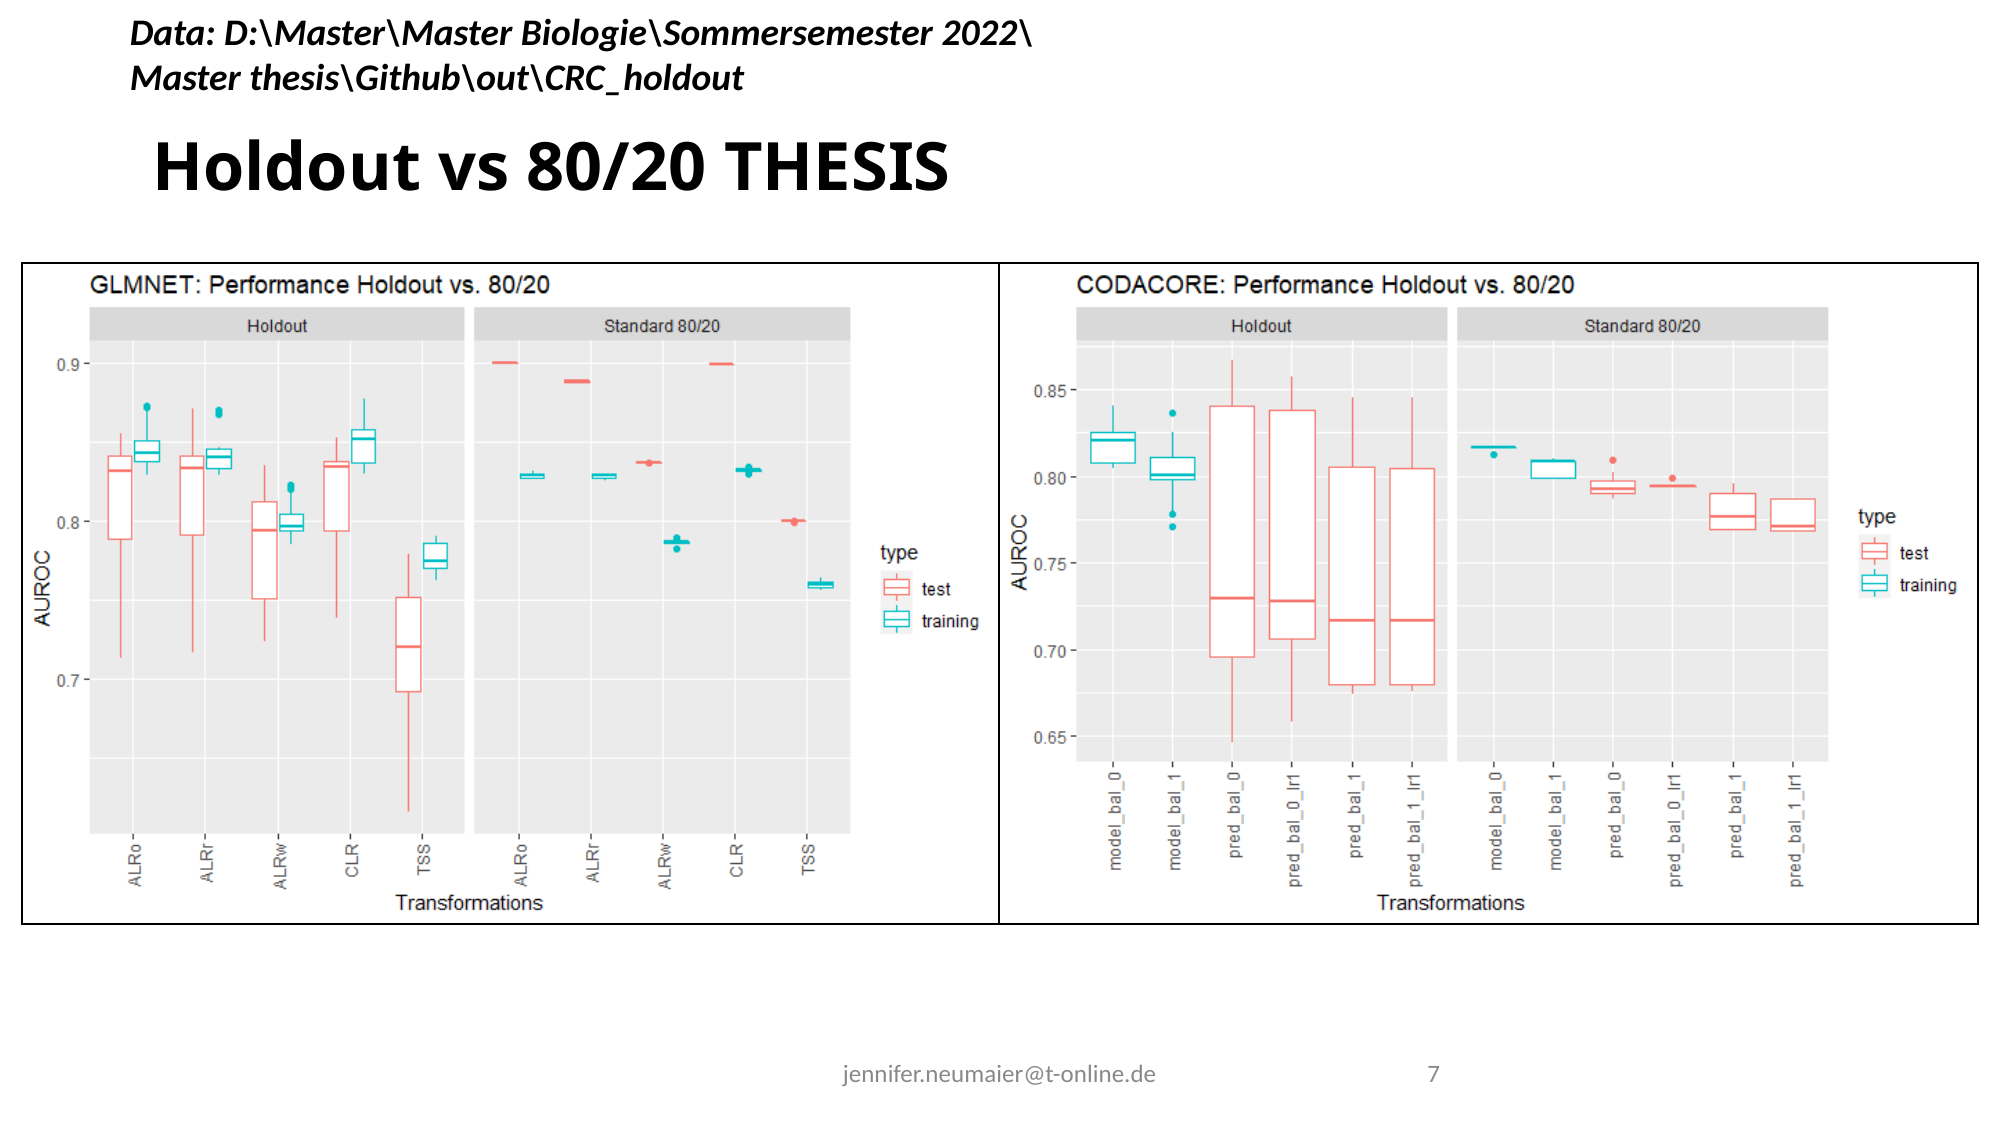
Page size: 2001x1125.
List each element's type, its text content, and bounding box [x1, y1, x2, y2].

text_box jennifer.neumaier@t-online.de [662, 1042, 1338, 1103]
text_box [1412, 1042, 1863, 1103]
text_box Data: D:\Master\Master Biologie\Sommersemester 2022\Master thesis\Github\out\CRC_holdout [114, 0, 1115, 107]
picture [999, 263, 1978, 924]
picture [22, 263, 998, 924]
title Holdout vs 80/20 THESIS [137, 59, 1863, 262]
